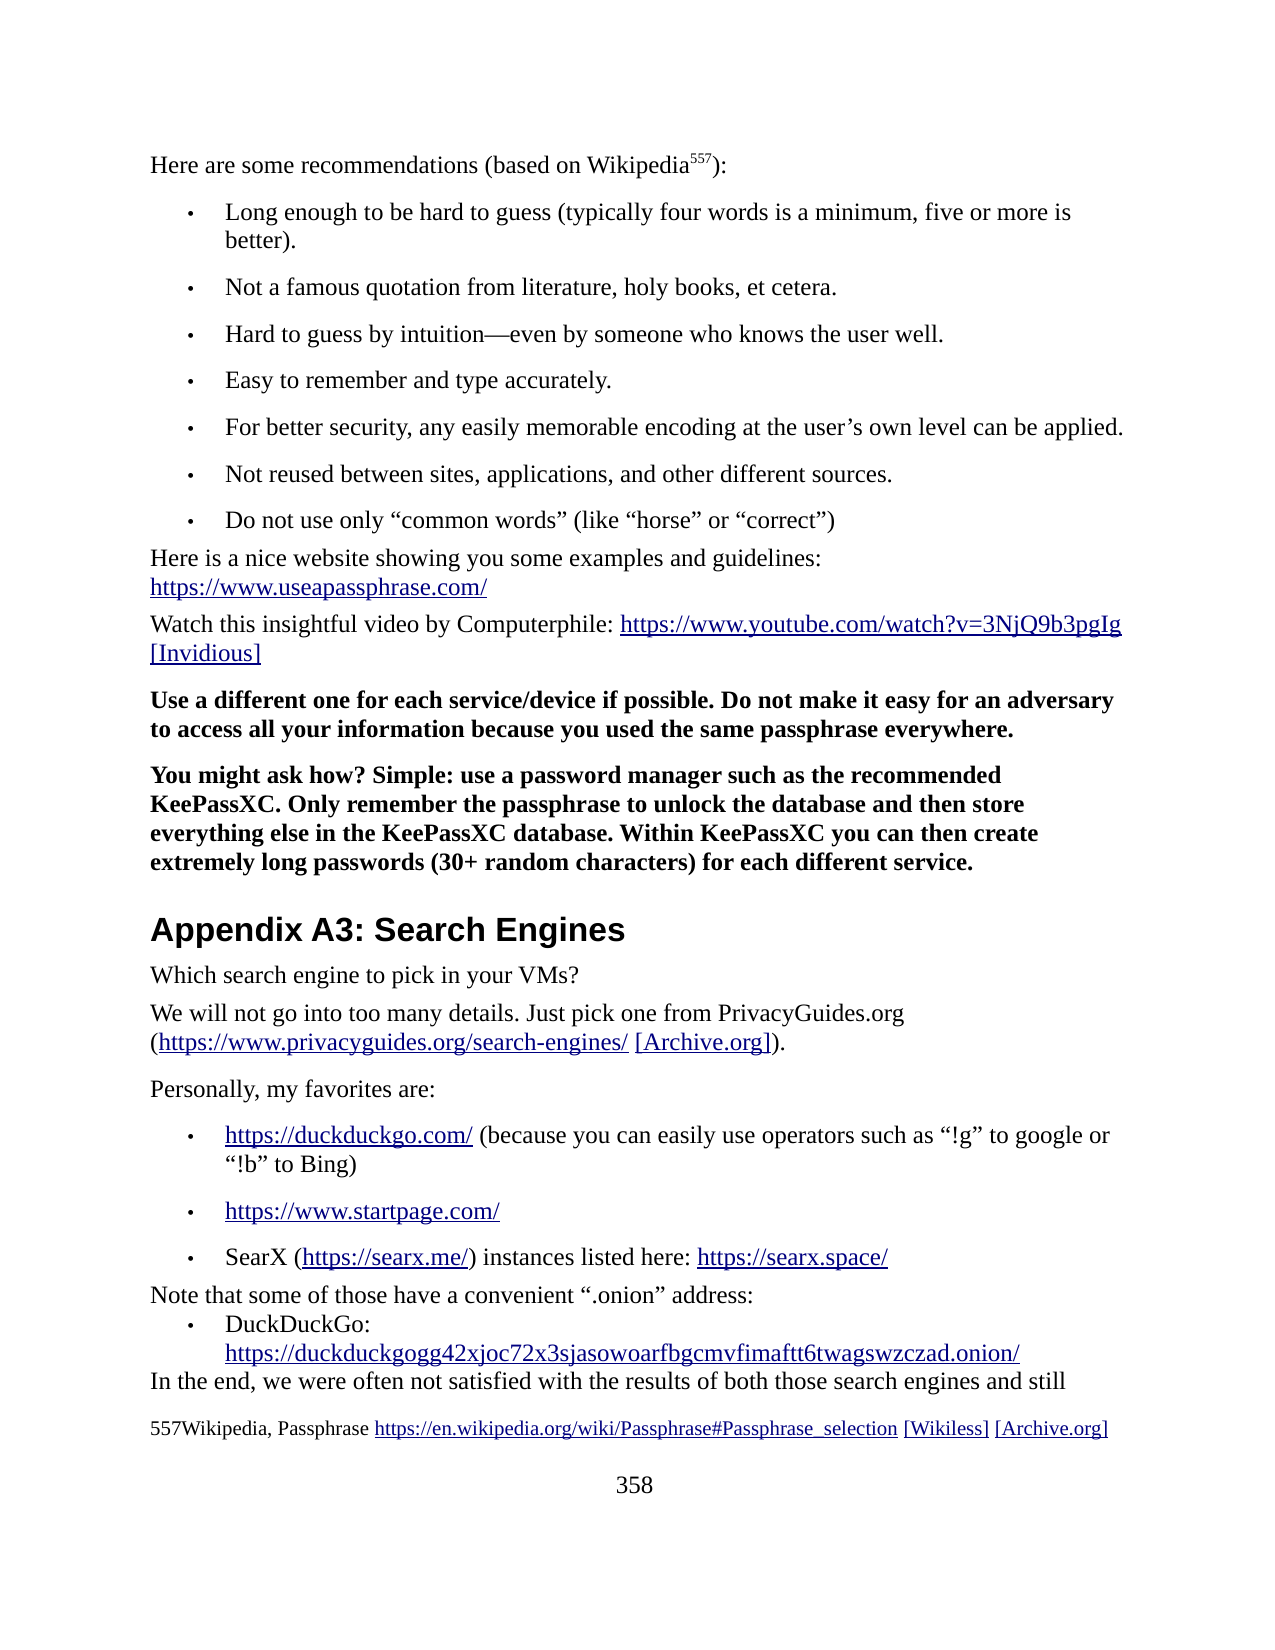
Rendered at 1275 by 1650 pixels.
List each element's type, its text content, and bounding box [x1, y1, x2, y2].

text Wikipedia, Passphrase https://en.wikipedia.org/wiki/Passphrase#Passphrase_selection [Wikiless] [Archive.org] [150, 1416, 1125, 1440]
list DuckDuckGo: https://duckduckgogg42xjoc72x3sjasowoarfbgcmvfimaftt6twagswzczad.onion/ [187, 1309, 1125, 1366]
text Note that some of those have a convenient “.onion” address: [150, 1280, 1125, 1309]
text Watch this insightful video by Computerphile: https://www.youtube.com/watch?v=3NjQ9b3pgIg [Invidious] [150, 609, 1125, 667]
list For better security, any easily memorable encoding at the user’s own level can be applied. [187, 412, 1125, 441]
text Which search engine to pick in your VMs? [150, 961, 1125, 989]
list Do not use only “common words” (like “horse” or “correct”) [187, 505, 1125, 534]
subtitle Appendix A3: Search Engines [150, 909, 1125, 948]
list Not a famous quotation from literature, holy books, et cetera. [187, 272, 1125, 301]
text In the end, we were often not satisfied with the results of both those search engines and still [150, 1366, 1125, 1395]
list Hard to guess by intuition—even by someone who knows the user well. [187, 319, 1125, 347]
list https://duckduckgo.com/ (because you can easily use operators such as “!g” to google or “!b” to Bing) [187, 1120, 1125, 1178]
text Here is a nice website showing you some examples and guidelines: https://www.useapassphrase.com/ [150, 543, 1125, 601]
text We will not go into too many details. Just pick one from PrivacyGuides.org (https://www.privacyguides.org/search-engines/ [Archive.org]). [150, 998, 1125, 1056]
list SearX (https://searx.me/) instances listed here: https://searx.space/ [187, 1242, 1125, 1271]
text Personally, my favorites are: [150, 1074, 1125, 1102]
list Long enough to be hard to guess (typically four words is a minimum, five or more is better). [187, 197, 1125, 254]
text Use a different one for each service/device if possible. Do not make it easy for an adversary to access all your information because you used the same passphrase everywhere. [150, 685, 1125, 742]
text Here are some recommendations (based on Wikipedia): [150, 150, 1125, 179]
list Not reused between sites, applications, and other different sources. [187, 459, 1125, 487]
list https://www.startpage.com/ [187, 1196, 1125, 1224]
text You might ask how? Simple: use a password manager such as the recommended KeePassXC. Only remember the passphrase to unlock the database and then store everything else in the KeePassXC database. Within KeePassXC you can then create extremely long passwords (30+ random characters) for each different service. [150, 760, 1125, 875]
list Easy to remember and type accurately. [187, 365, 1125, 394]
